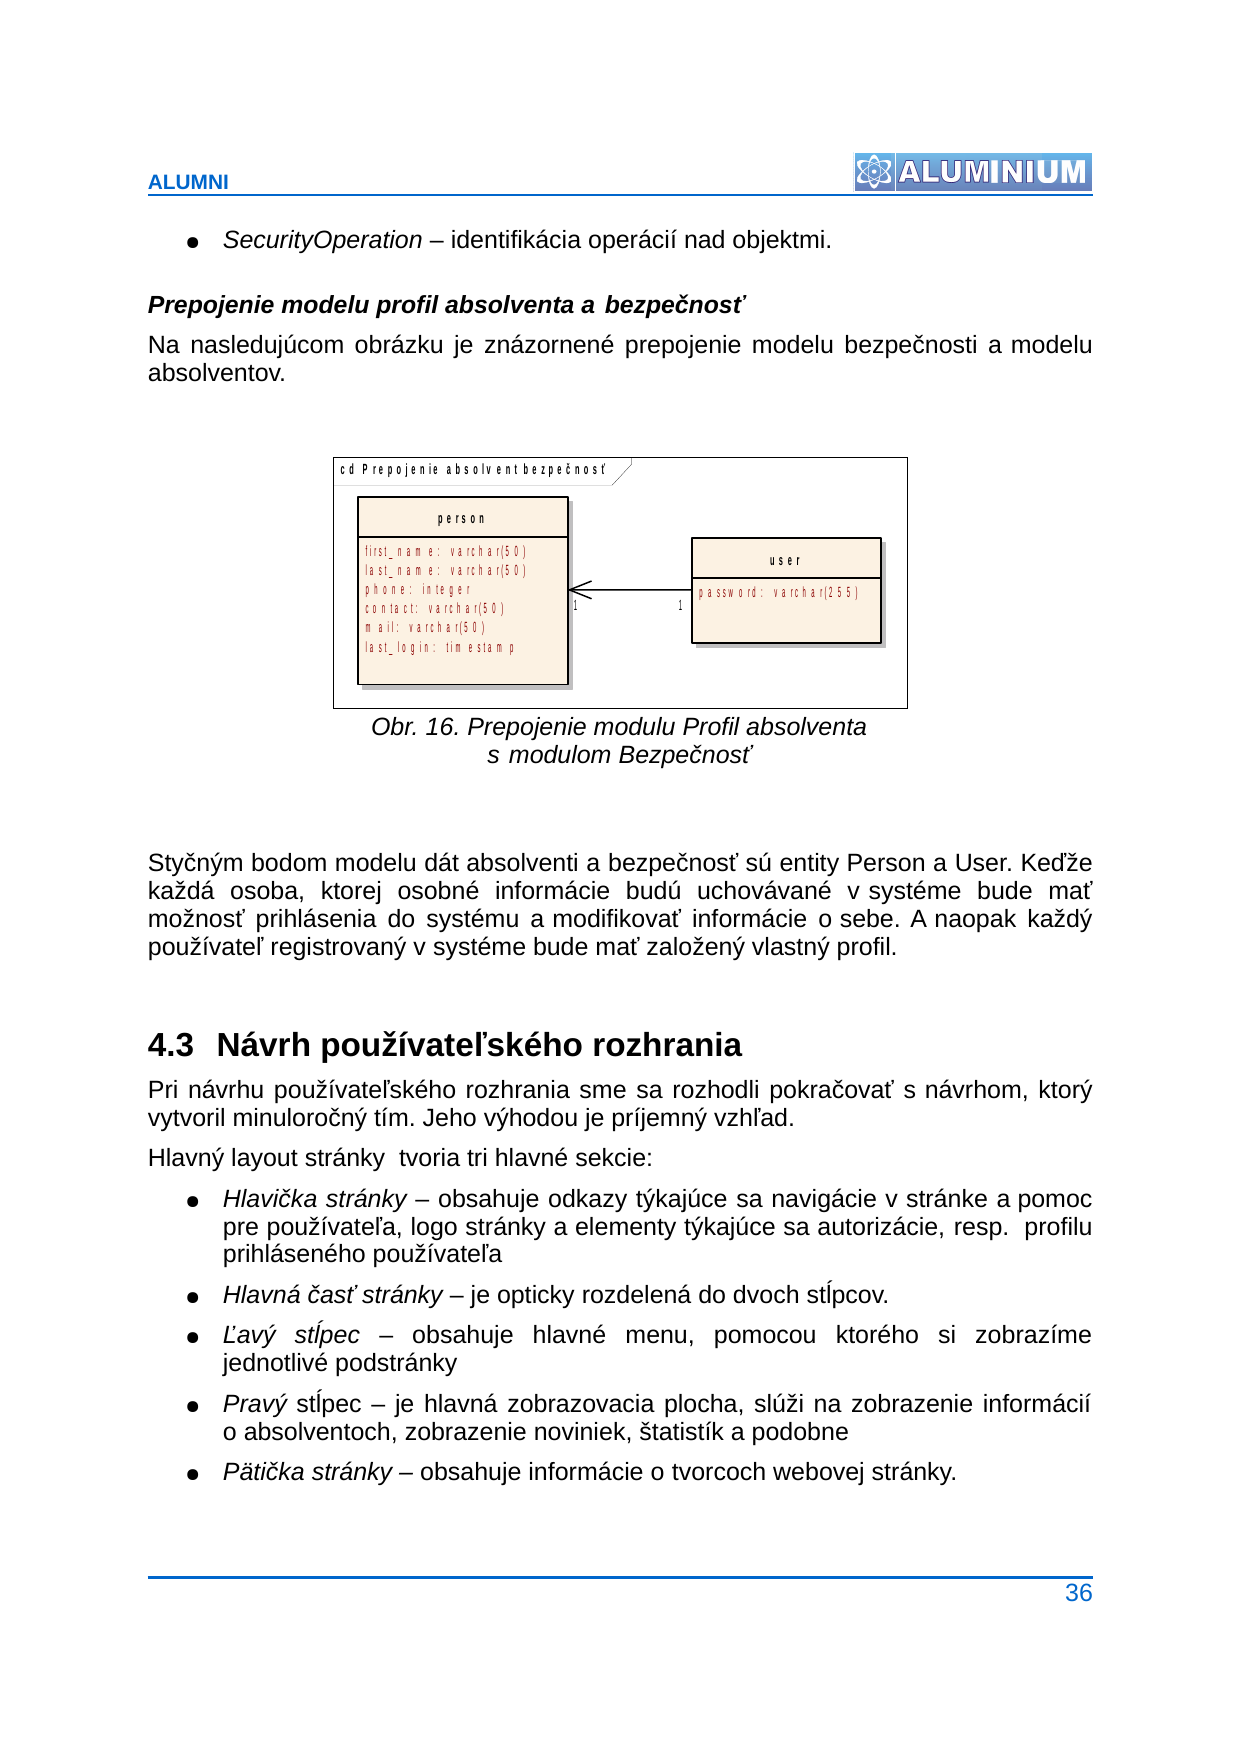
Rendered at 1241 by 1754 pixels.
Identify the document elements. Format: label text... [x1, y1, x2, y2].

text Obr. 16. Prepojenie modulu Profil absolventa s modulom Bezpečnosť [328, 452, 912, 768]
list SecurityOperation – identifikácia operácií nad objektmi. [185, 226, 1093, 253]
subtitle Prepojenie modelu profil absolventa a bezpečnosť [148, 291, 1093, 319]
text Pri návrhu používateľského rozhrania sme sa rozhodli pokračovať s návrhom, ktorý vytvoril minuloročný tím. Jeho výhodou je príjemný vzhľad. [148, 1076, 1093, 1132]
list Pravý stĺpec – je hlavná zobrazovacia plocha, slúži na zobrazenie informácií o absolventoch, zobrazenie noviniek, štatistík a podobne [185, 1389, 1093, 1445]
subtitle Návrh používateľského rozhrania [148, 1026, 1093, 1063]
list Ľavý stĺpec – obsahuje hlavné menu, pomocou ktorého si zobrazíme jednotlivé podstránky [185, 1321, 1093, 1377]
text Styčným bodom modelu dát absolventi a bezpečnosť sú entity Person a User. Keďže každá osoba, ktorej osobné informácie budú uchovávané v systéme bude mať možnosť prihlásenia do systému a modifikovať informácie o sebe. A naopak každý používateľ registrovaný v systéme bude mať založený vlastný profil. [148, 849, 1093, 961]
list Pätička stránky – obsahuje informácie o tvorcoch webovej stránky. [185, 1458, 1093, 1486]
list Hlavná časť stránky – je opticky rozdelená do dvoch stĺpcov. [185, 1281, 1093, 1309]
text Hlavný layout stránky tvoria tri hlavné sekcie: [148, 1144, 1093, 1172]
list Hlavička stránky – obsahuje odkazy týkajúce sa navigácie v stránke a pomoc pre používateľa, logo stránky a elementy týkajúce sa autorizácie, resp. profilu prihláseného používateľa [185, 1184, 1093, 1268]
text Na nasledujúcom obrázku je znázornené prepojenie modelu bezpečnosti a modelu absolventov. [148, 331, 1093, 387]
